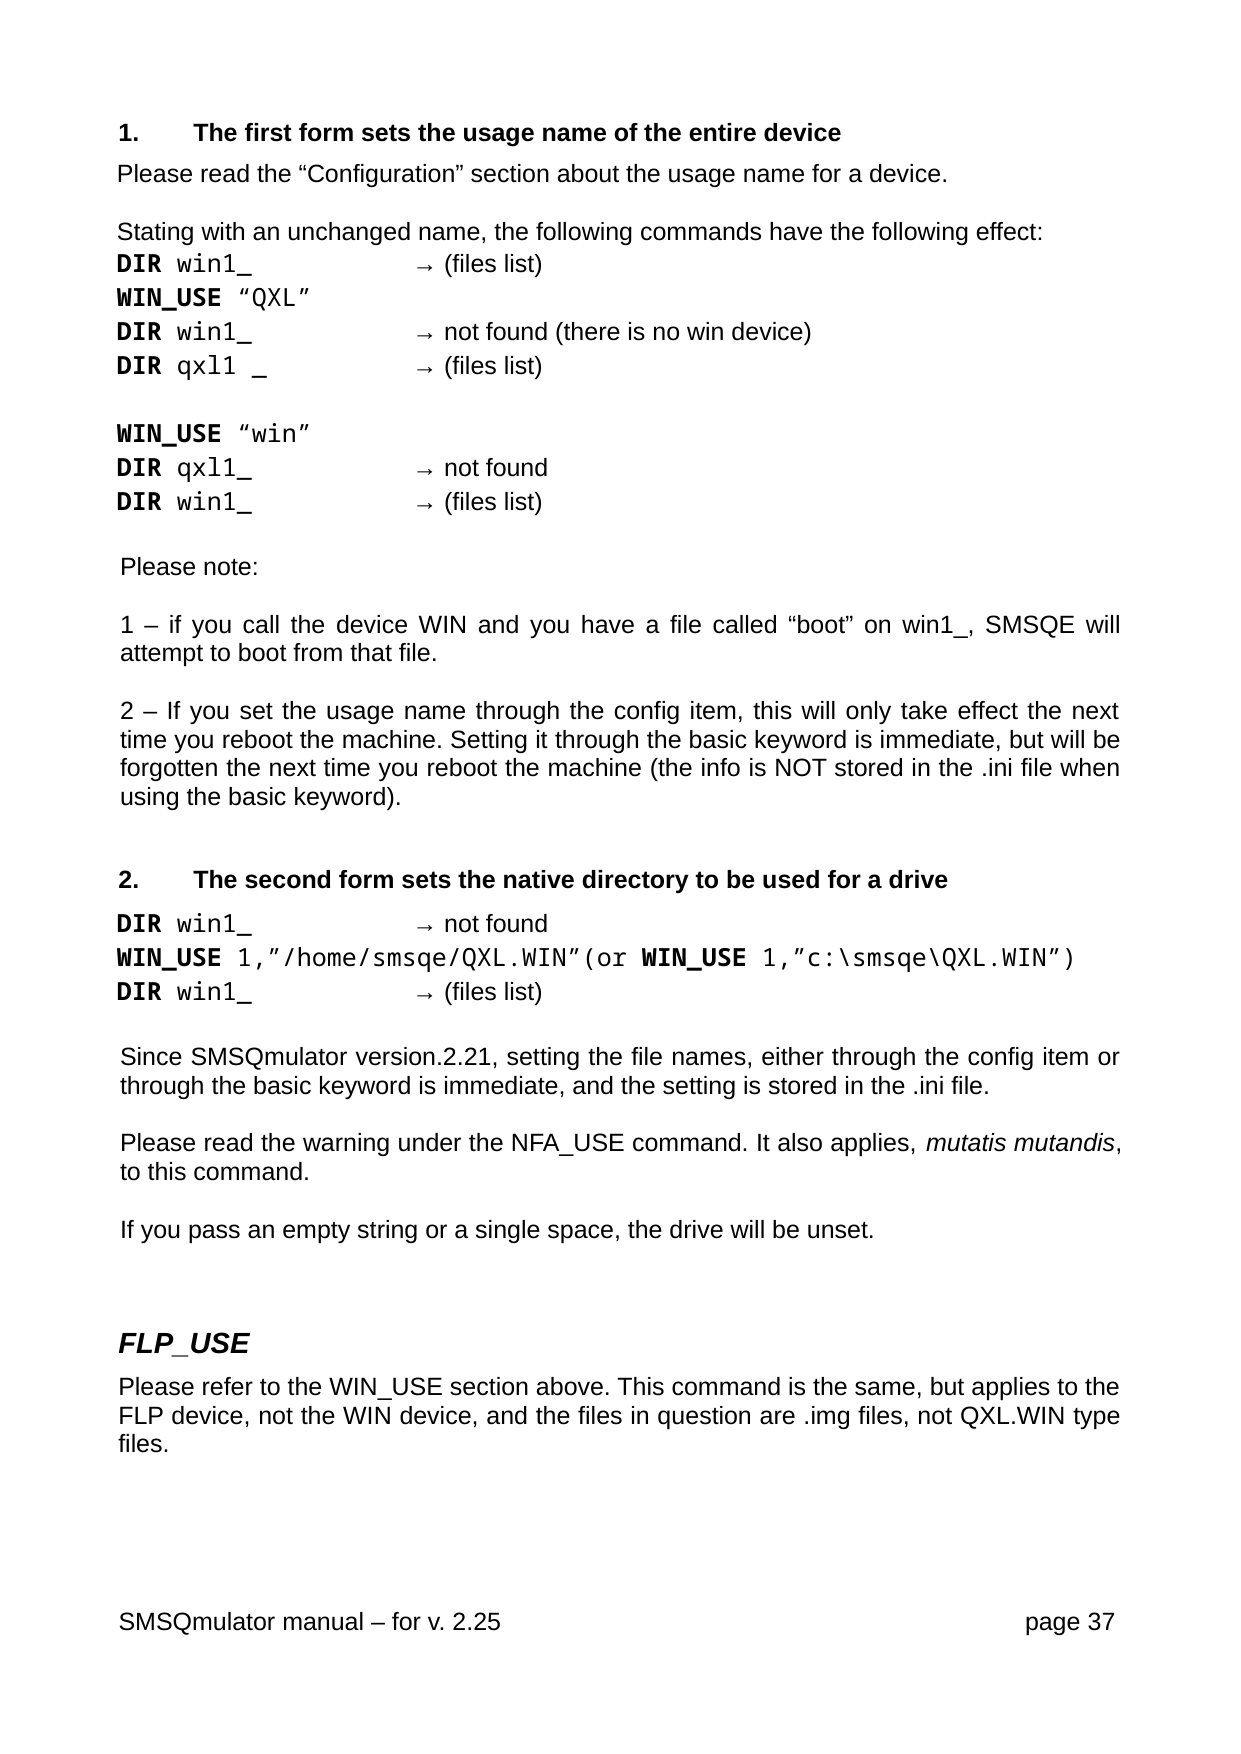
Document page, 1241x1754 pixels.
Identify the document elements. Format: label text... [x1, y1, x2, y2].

text WIN_USE “win” [117, 416, 1122, 450]
subtitle The first form sets the usage name of the entire device [118, 118, 1122, 147]
text Please read the “Configuration” section about the usage name for a device. [117, 159, 1122, 188]
subtitle The second form sets the native directory to be used for a drive [118, 865, 1122, 893]
text DIR win1_ → not found (there is no win device) [117, 314, 1122, 348]
subtitle FLP_USE [118, 1326, 1122, 1359]
text Since SMSQmulator version.2.21, setting the file names, either through the config item or through the basic keyword is immediate, and the setting is stored in the .ini file. [120, 1042, 1122, 1100]
text DIR win1_ → (files list) [117, 974, 1122, 1008]
text DIR win1_ → (files list) [117, 246, 1122, 280]
text Please read the warning under the NFA_USE command. It also applies, mutatis mutandis, to this command. [120, 1128, 1122, 1186]
text DIR qxl1 _ → (files list) [117, 348, 1122, 382]
text 1 – if you call the device WIN and you have a file called “boot” on win1_, SMSQE will attempt to boot from that file. [120, 610, 1122, 667]
text DIR win1_ → not found [117, 906, 1122, 940]
text WIN_USE 1,”/home/smsqe/QXL.WIN”(or WIN_USE 1,”c:\smsqe\QXL.WIN”) [117, 940, 1122, 974]
text DIR qxl1_ → not found [117, 450, 1122, 484]
text If you pass an empty string or a single space, the drive will be unset. [120, 1215, 1122, 1243]
text WIN_USE “QXL” [117, 280, 1122, 314]
text Please refer to the WIN_USE section above. This command is the same, but applies to the FLP device, not the WIN device, and the files in question are .img files, not QXL.WIN type files. [118, 1372, 1122, 1458]
text 2 – If you set the usage name through the config item, this will only take effect the next time you reboot the machine. Setting it through the basic keyword is immediate, but will be forgotten the next time you reboot the machine (the info is NOT stored in the .ini file when using the basic keyword). [120, 696, 1122, 811]
text Please note: [120, 552, 1122, 581]
text DIR win1_ → (files list) [117, 484, 1122, 518]
text Stating with an unchanged name, the following commands have the following effect: [117, 217, 1122, 246]
